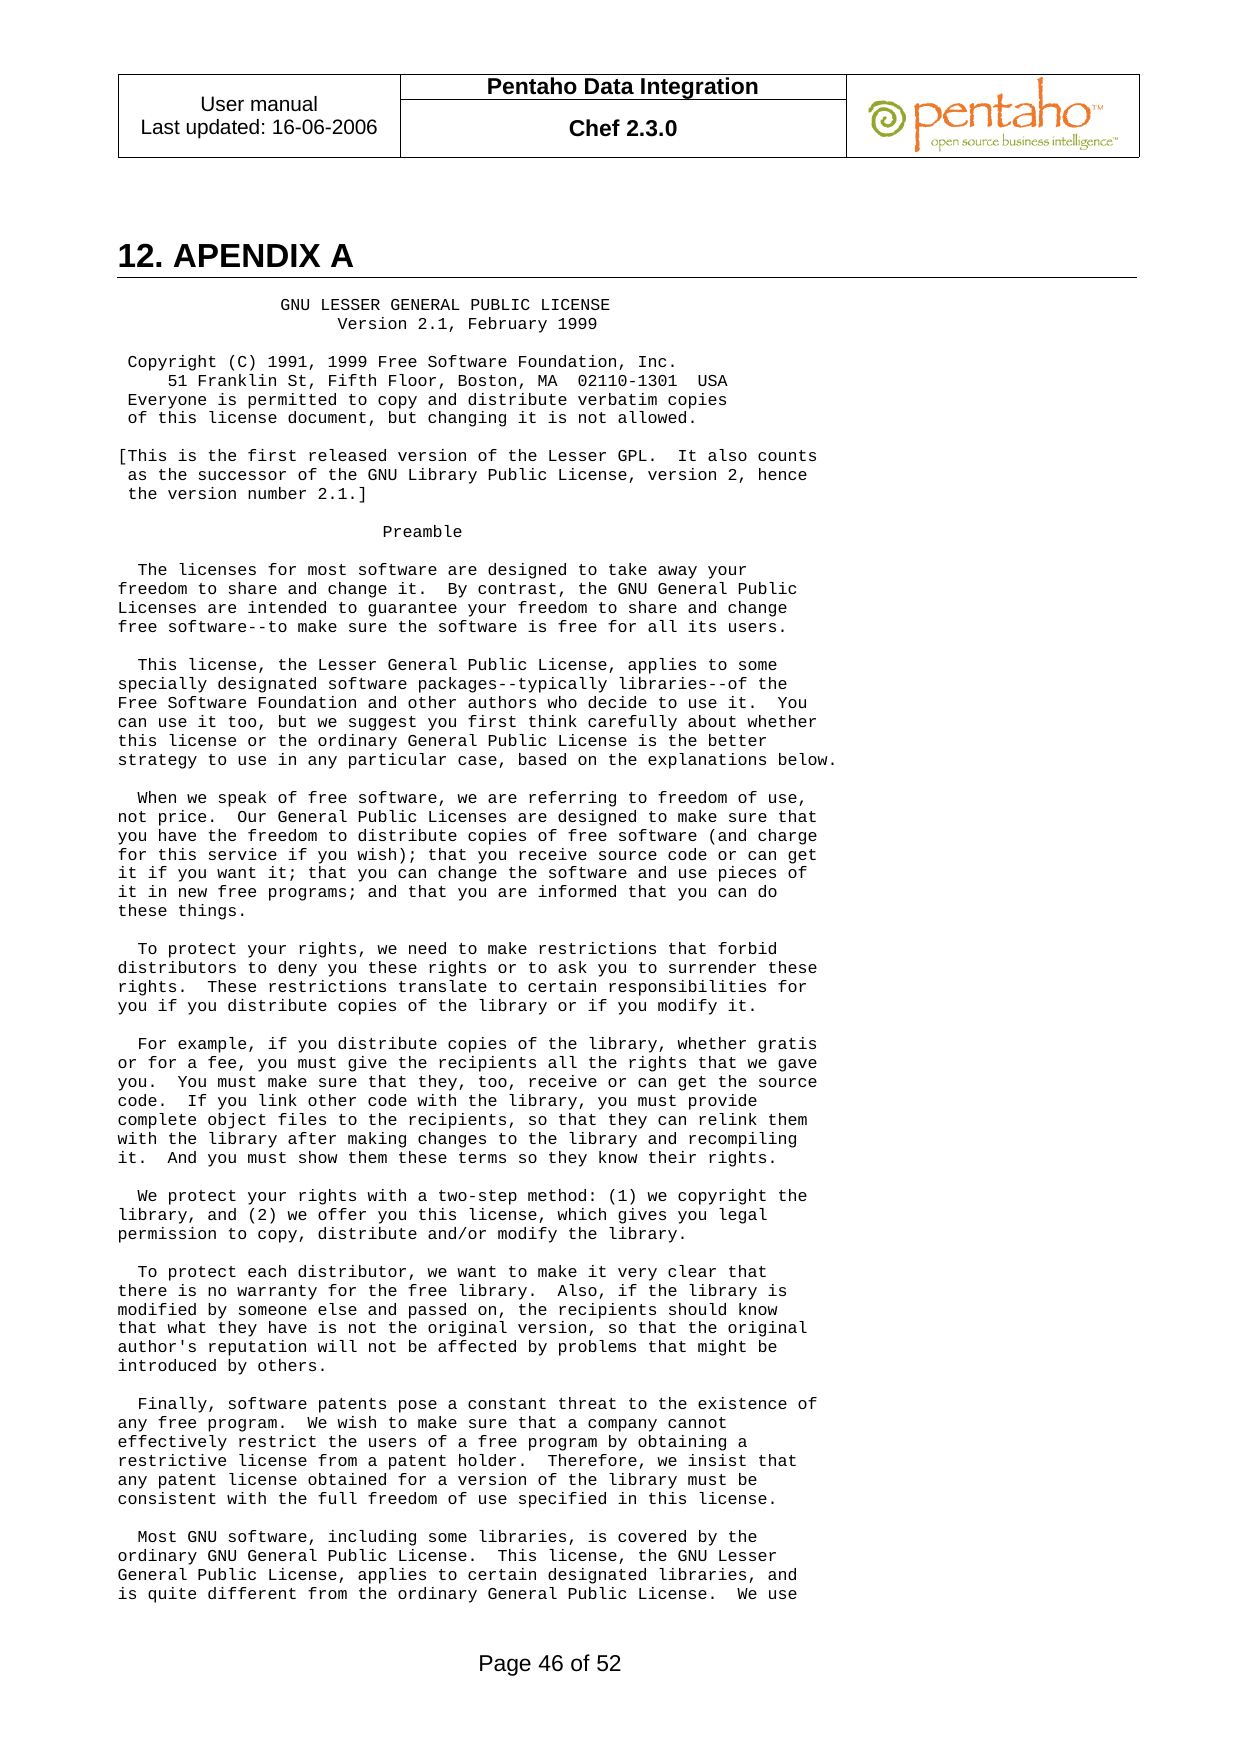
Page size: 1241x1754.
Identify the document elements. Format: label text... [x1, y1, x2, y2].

text GNU LESSER GENERAL PUBLIC LICENSE Version 2.1, February 1999 Copyright (C) 1991, 1999 Free Software Foundation, Inc. 51 Franklin St, Fifth Floor, Boston, MA 02110-1301 USA Everyone is permitted to copy and distribute verbatim copies of this license document, but changing it is not allowed. [This is the first released version of the Lesser GPL. It also counts as the successor of the GNU Library Public License, version 2, hence the version number 2.1.] Preamble The licenses for most software are designed to take away your freedom to share and change it. By contrast, the GNU General Public Licenses are intended to guarantee your freedom to share and change free software--to make sure the software is free for all its users. This license, the Lesser General Public License, applies to some specially designated software packages--typically libraries--of the Free Software Foundation and other authors who decide to use it. You can use it too, but we suggest you first think carefully about whether this license or the ordinary General Public License is the better strategy to use in any particular case, based on the explanations below. When we speak of free software, we are referring to freedom of use, not price. Our General Public Licenses are designed to make sure that you have the freedom to distribute copies of free software (and charge for this service if you wish); that you receive source code or can get it if you want it; that you can change the software and use pieces of it in new free programs; and that you are informed that you can do these things. To protect your rights, we need to make restrictions that forbid distributors to deny you these rights or to ask you to surrender these rights. These restrictions translate to certain responsibilities for you if you distribute copies of the library or if you modify it. For example, if you distribute copies of the library, whether gratis or for a fee, you must give the recipients all the rights that we gave you. You must make sure that they, too, receive or can get the source code. If you link other code with the library, you must provide complete object files to the recipients, so that they can relink them with the library after making changes to the library and recompiling it. And you must show them these terms so they know their rights. We protect your rights with a two-step method: (1) we copyright the library, and (2) we offer you this license, which gives you legal permission to copy, distribute and/or modify the library. To protect each distributor, we want to make it very clear that there is no warranty for the free library. Also, if the library is modified by someone else and passed on, the recipients should know that what they have is not the original version, so that the original author's reputation will not be affected by problems that might be introduced by others. Finally, software patents pose a constant threat to the existence of any free program. We wish to make sure that a company cannot effectively restrict the users of a free program by obtaining a restrictive license from a patent holder. Therefore, we insist that any patent license obtained for a version of the library must be consistent with the full freedom of use specified in this license. Most GNU software, including some libraries, is covered by the ordinary GNU General Public License. This license, the GNU Lesser General Public License, applies to certain designated libraries, and is quite different from the ordinary General Public License. We use [117, 289, 1137, 1604]
subtitle Apendix A [117, 238, 1137, 277]
